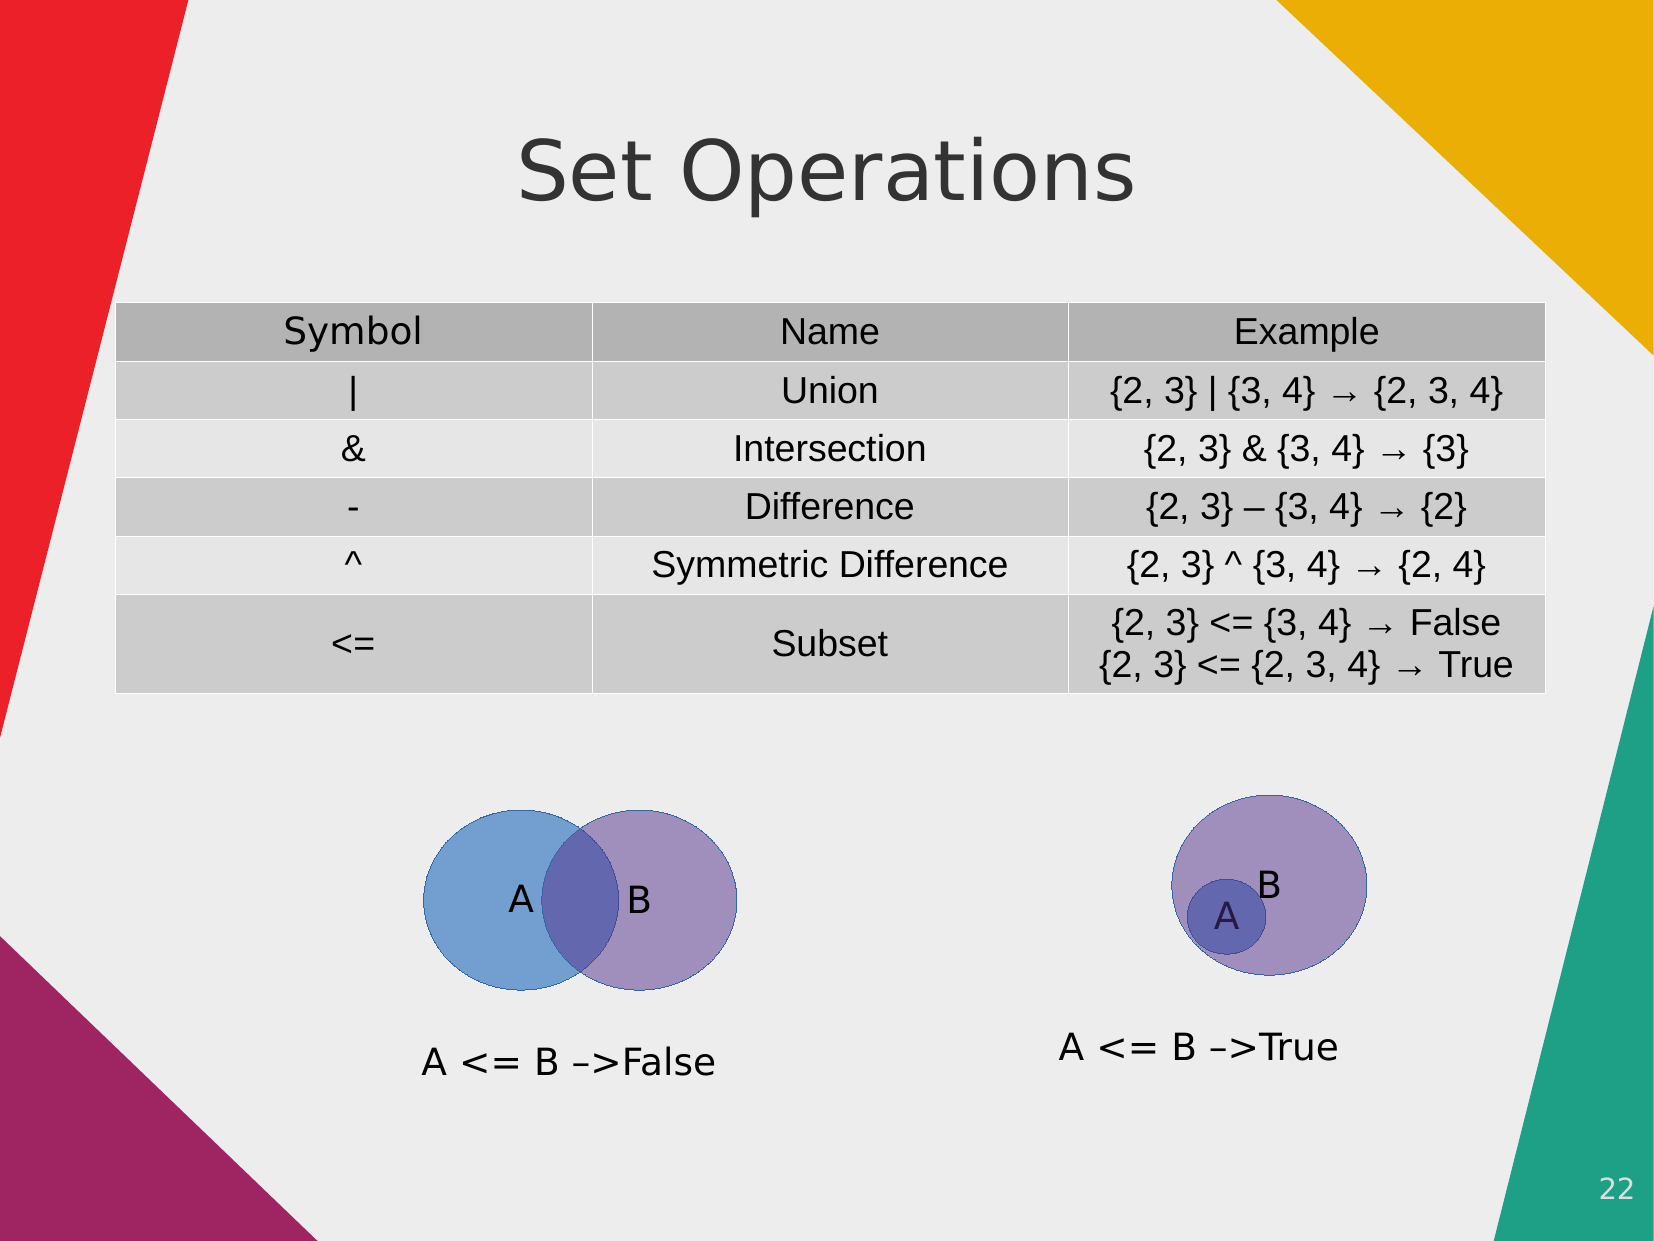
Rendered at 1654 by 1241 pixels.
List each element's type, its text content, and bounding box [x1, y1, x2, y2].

title Set Operations [114, 73, 1539, 271]
table_header Symbol [116, 303, 592, 361]
table_cell {2, 3} | {3, 4} → {2, 3, 4} [1069, 362, 1545, 419]
table_cell Subset [593, 595, 1068, 693]
text_box A [423, 810, 580, 990]
text_box A <= B –>False [315, 990, 823, 1092]
table_cell ^ [116, 537, 592, 594]
table_cell - [116, 478, 592, 536]
table_cell & [116, 420, 592, 477]
table_cell Union [593, 362, 1068, 419]
table_cell Symmetric Difference [593, 537, 1068, 594]
table_cell {2, 3} & {3, 4} → {3} [1069, 420, 1545, 477]
text_box B [541, 810, 737, 990]
table_cell {2, 3} <= {3, 4} → False {2, 3} <= {2, 3, 4} → True [1069, 595, 1545, 693]
table_header Name [593, 303, 1068, 361]
table_cell Intersection [593, 420, 1068, 477]
table_cell <= [116, 595, 592, 693]
text_box B [1171, 795, 1367, 975]
table_cell | [116, 362, 592, 419]
table_cell Difference [593, 478, 1068, 536]
table_cell {2, 3} – {3, 4} → {2} [1069, 478, 1545, 536]
table_cell {2, 3} ^ {3, 4} → {2, 4} [1069, 537, 1545, 594]
text_box A <= B –>True [945, 975, 1453, 1077]
table_header Example [1069, 303, 1545, 361]
